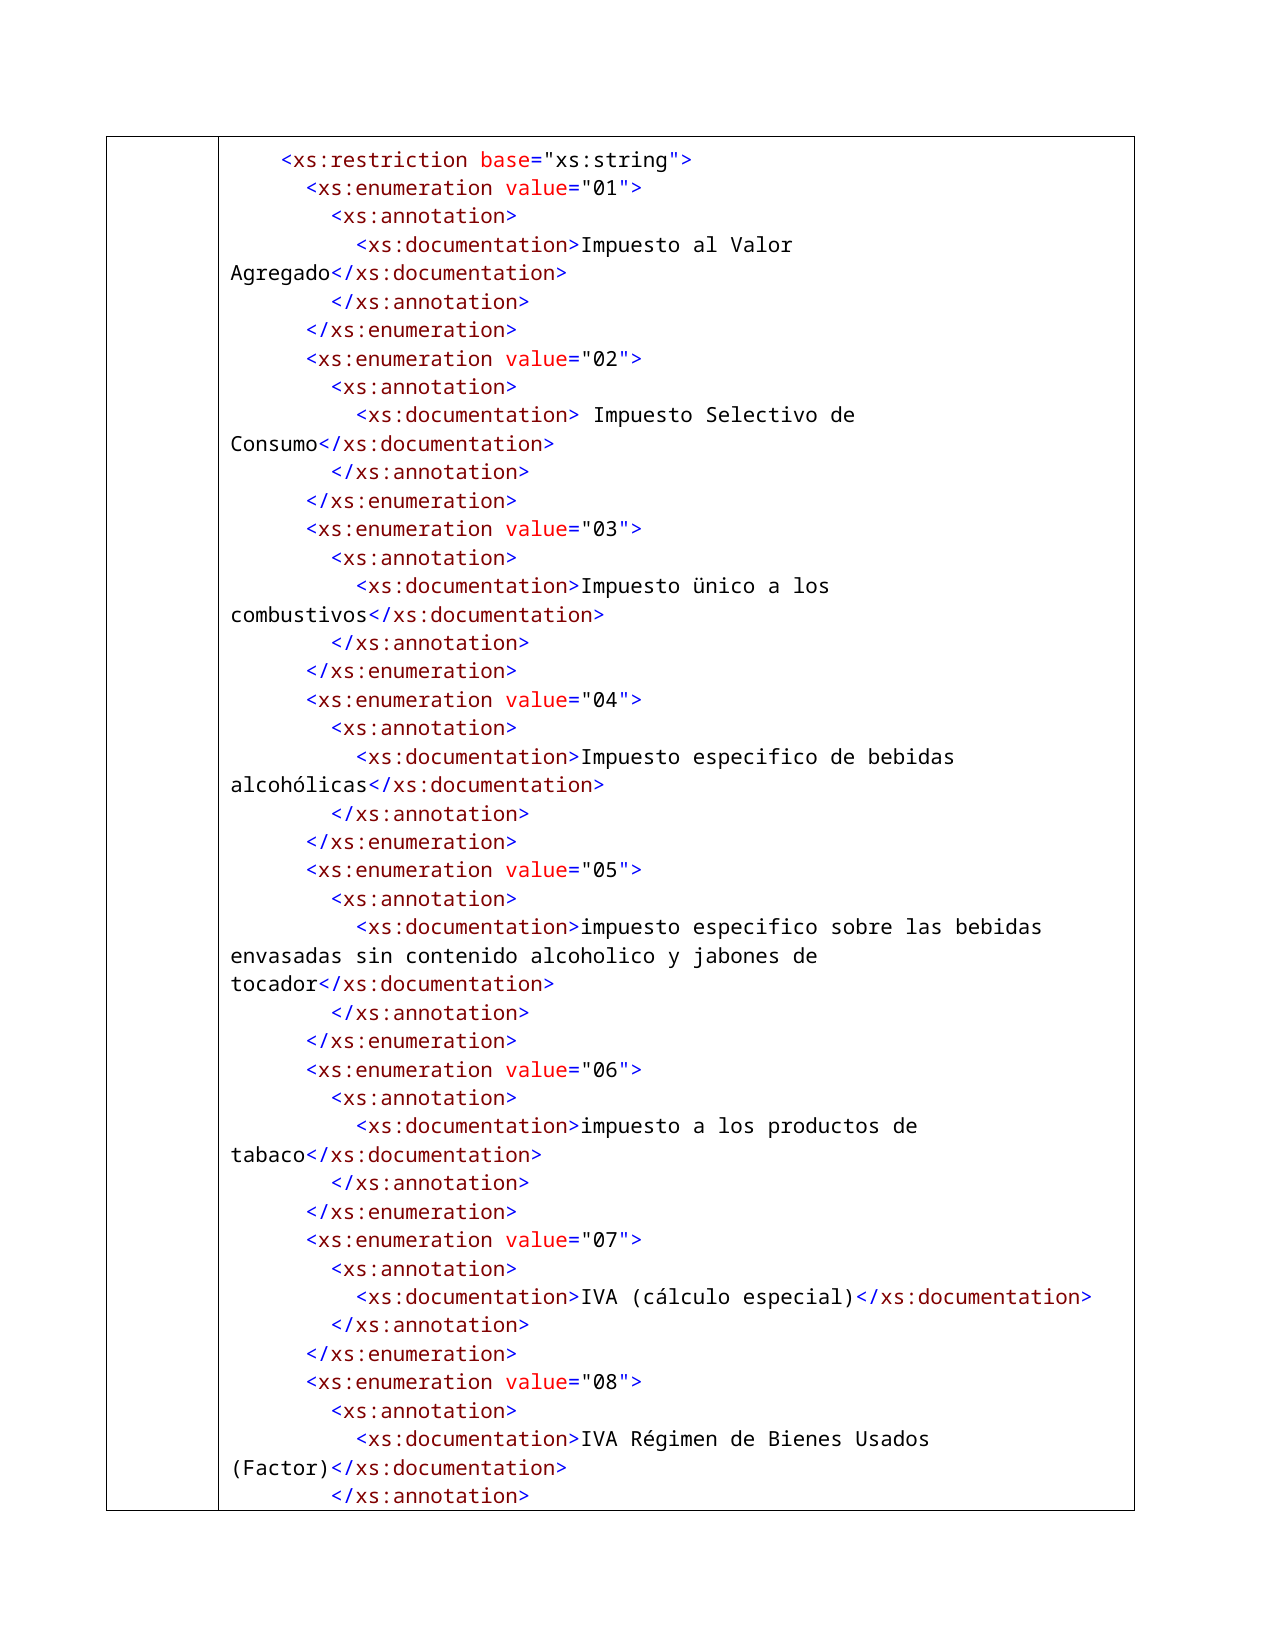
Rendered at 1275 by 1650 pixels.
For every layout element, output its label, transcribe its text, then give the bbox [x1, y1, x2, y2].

table_cell <xs:restriction base="xs:string"> <xs:enumeration value="01"> <xs:annotation> <xs:documentation>Impuesto al Valor Agregado</xs:documentation> </xs:annotation> </xs:enumeration> <xs:enumeration value="02"> <xs:annotation> <xs:documentation> Impuesto Selectivo de Consumo</xs:documentation> </xs:annotation> </xs:enumeration> <xs:enumeration value="03"> <xs:annotation> <xs:documentation>Impuesto ünico a los combustivos</xs:documentation> </xs:annotation> </xs:enumeration> <xs:enumeration value="04"> <xs:annotation> <xs:documentation>Impuesto especifico de bebidas alcohólicas</xs:documentation> </xs:annotation> </xs:enumeration> <xs:enumeration value="05"> <xs:annotation> <xs:documentation>impuesto especifico sobre las bebidas envasadas sin contenido alcoholico y jabones de tocador</xs:documentation> </xs:annotation> </xs:enumeration> <xs:enumeration value="06"> <xs:annotation> <xs:documentation>impuesto a los productos de tabaco</xs:documentation> </xs:annotation> </xs:enumeration> <xs:enumeration value="07"> <xs:annotation> <xs:documentation>IVA (cálculo especial)</xs:documentation> </xs:annotation> </xs:enumeration> <xs:enumeration value="08"> <xs:annotation> <xs:documentation>IVA Régimen de Bienes Usados (Factor)</xs:documentation> </xs:annotation> [219, 137, 1134, 1510]
table_cell [107, 137, 218, 1510]
